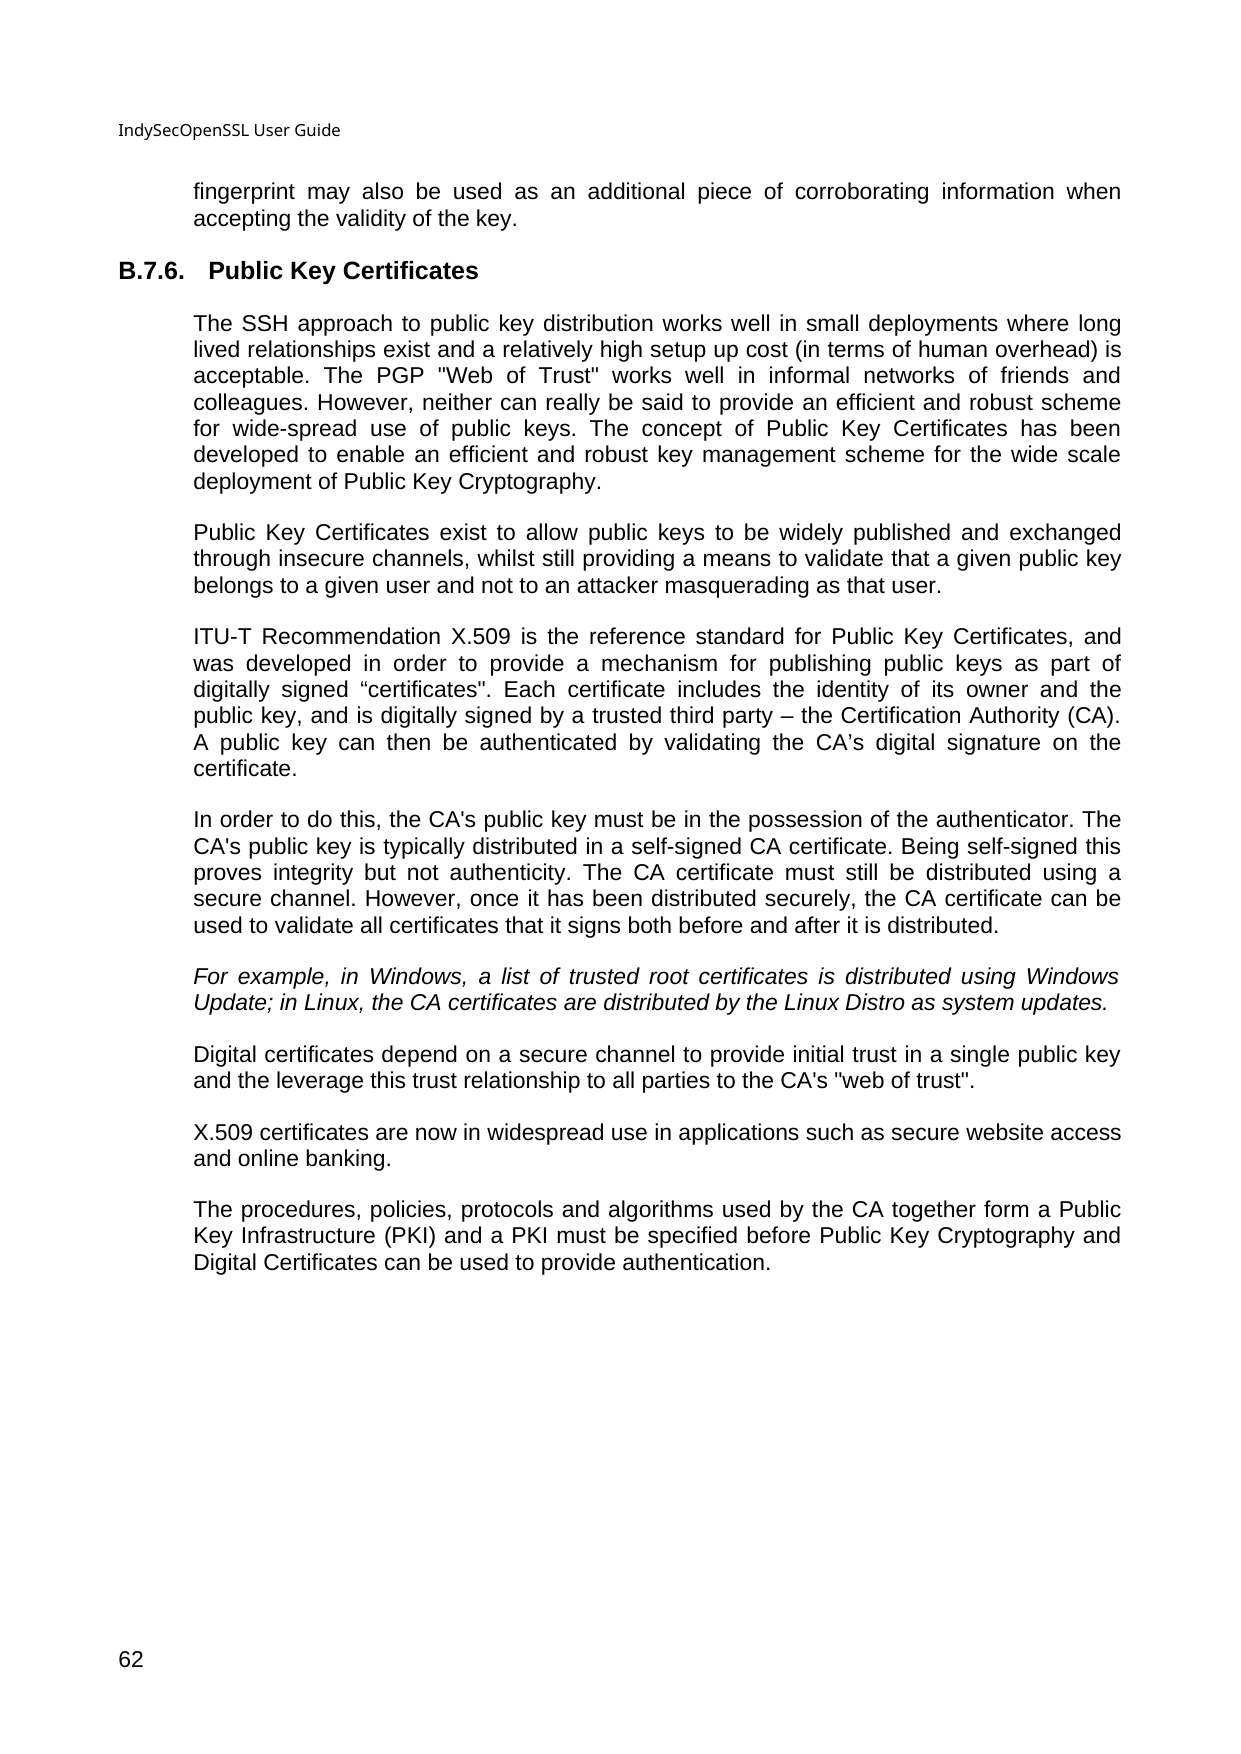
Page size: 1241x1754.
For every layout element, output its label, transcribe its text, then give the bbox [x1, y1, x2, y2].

text The procedures, policies, protocols and algorithms used by the CA together form a Public Key Infrastructure (PKI) and a PKI must be specified before Public Key Cryptography and Digital Certificates can be used to provide authentication. [193, 1196, 1122, 1275]
text fingerprint may also be used as an additional piece of corroborating information when accepting the validity of the key. [193, 178, 1122, 231]
text X.509 certificates are now in widespread use in applications such as secure website access and online banking. [193, 1118, 1122, 1171]
text In order to do this, the CA's public key must be in the possession of the authenticator. The CA's public key is typically distributed in a self-signed CA certificate. Being self-signed this proves integrity but not authenticity. The CA certificate must still be distributed using a secure channel. However, once it has been distributed securely, the CA certificate can be used to validate all certificates that it signs both before and after it is distributed. [193, 806, 1122, 938]
text ITU-T Recommendation X.509 is the reference standard for Public Key Certificates, and was developed in order to provide a mechanism for publishing public keys as part of digitally signed “certificates". Each certificate includes the identity of its owner and the public key, and is digitally signed by a trusted third party – the Certification Authority (CA). A public key can then be authenticated by validating the CA’s digital signature on the certificate. [193, 623, 1122, 781]
text For example, in Windows, a list of trusted root certificates is distributed using Windows Update; in Linux, the CA certificates are distributed by the Linux Distro as system updates. [193, 963, 1122, 1016]
text Digital certificates depend on a secure channel to provide initial trust in a single public key and the leverage this trust relationship to all parties to the CA's "web of trust". [193, 1041, 1122, 1093]
text Public Key Certificates exist to allow public keys to be widely published and exchanged through insecure channels, whilst still providing a means to validate that a given public key belongs to a given user and not to an attacker masquerading as that user. [193, 519, 1122, 598]
text The SSH approach to public key distribution works well in small deployments where long lived relationships exist and a relatively high setup up cost (in terms of human overhead) is acceptable. The PGP "Web of Trust" works well in informal networks of friends and colleagues. However, neither can really be said to provide an efficient and robust scheme for wide-spread use of public keys. The concept of Public Key Certificates has been developed to enable an efficient and robust key management scheme for the wide scale deployment of Public Key Cryptography. [193, 309, 1122, 494]
subtitle Public Key Certificates [118, 256, 1122, 284]
